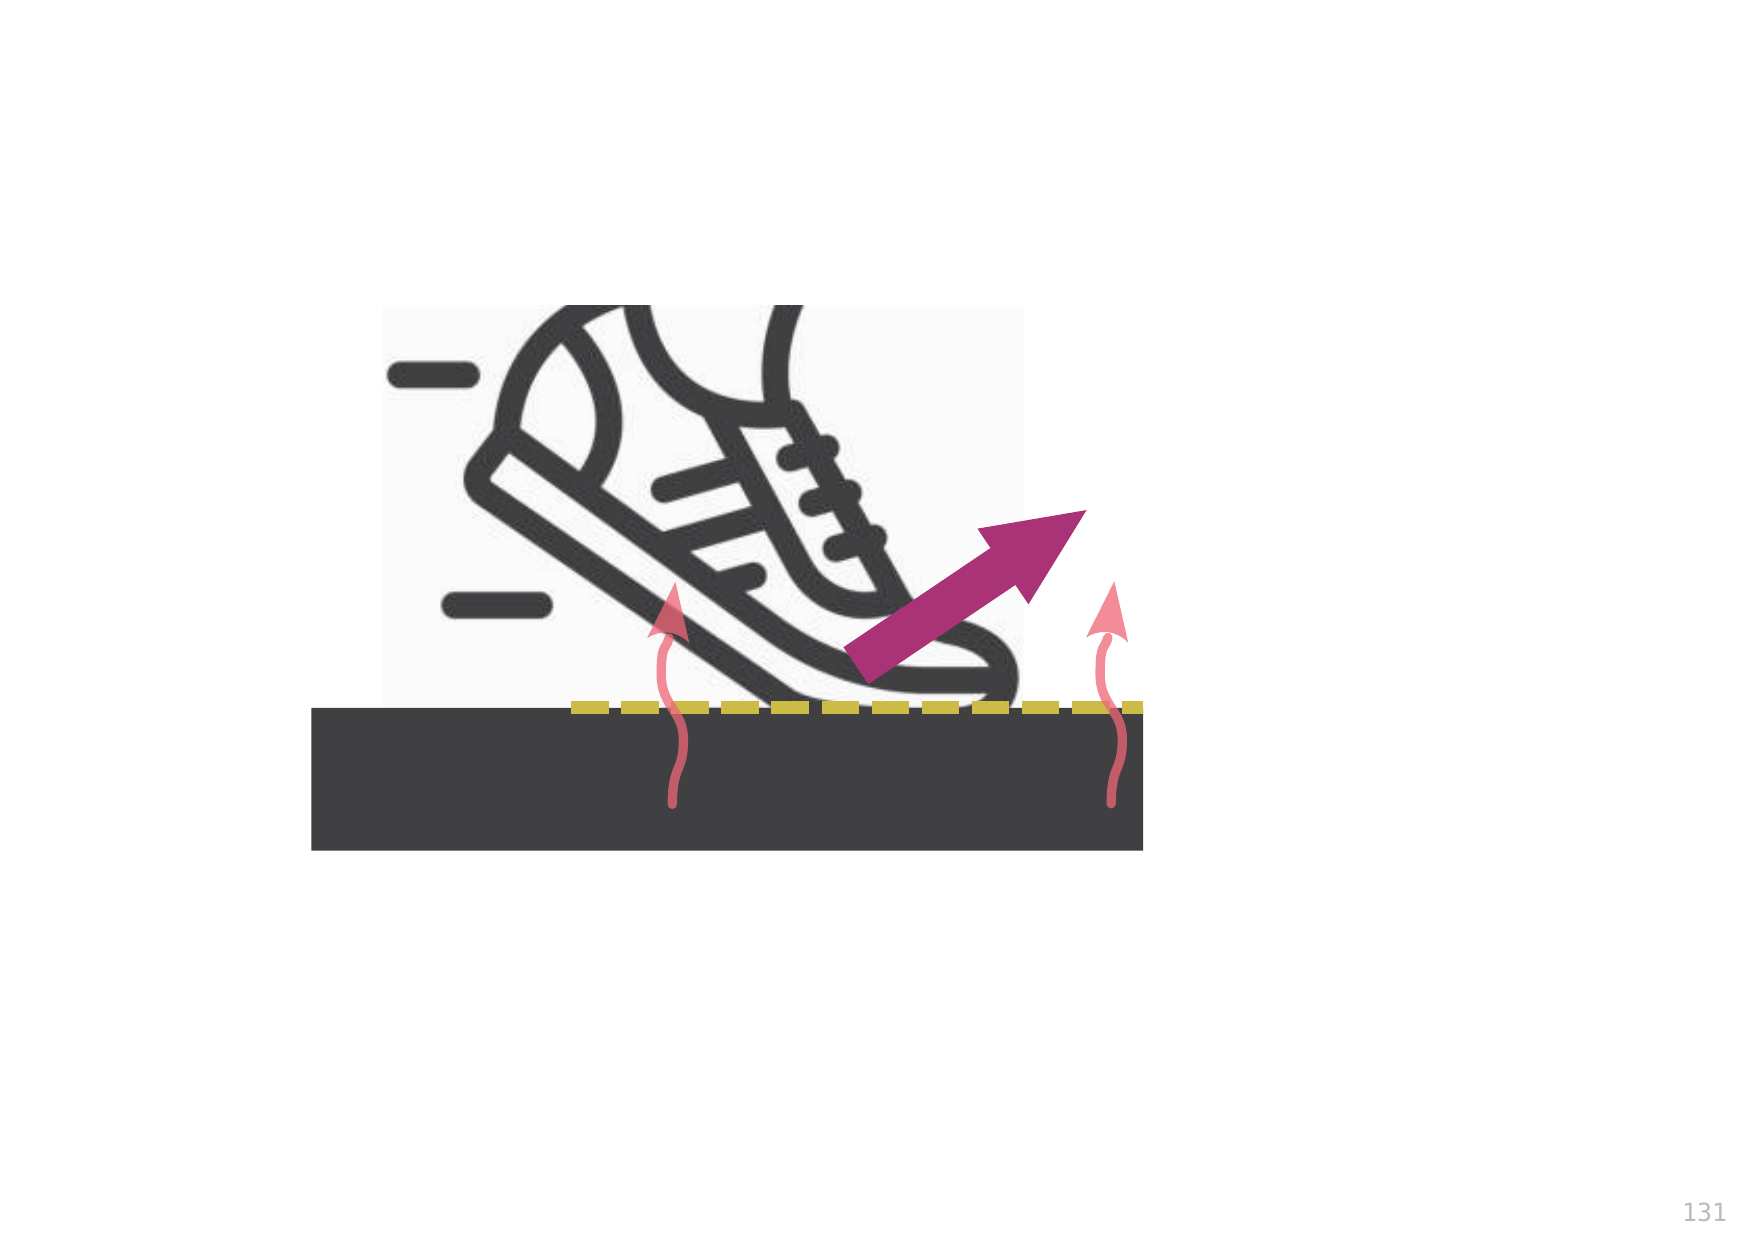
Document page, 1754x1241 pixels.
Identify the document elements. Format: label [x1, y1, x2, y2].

text_box [843, 510, 1087, 685]
text_box [311, 707, 1144, 892]
picture [383, 305, 1024, 707]
